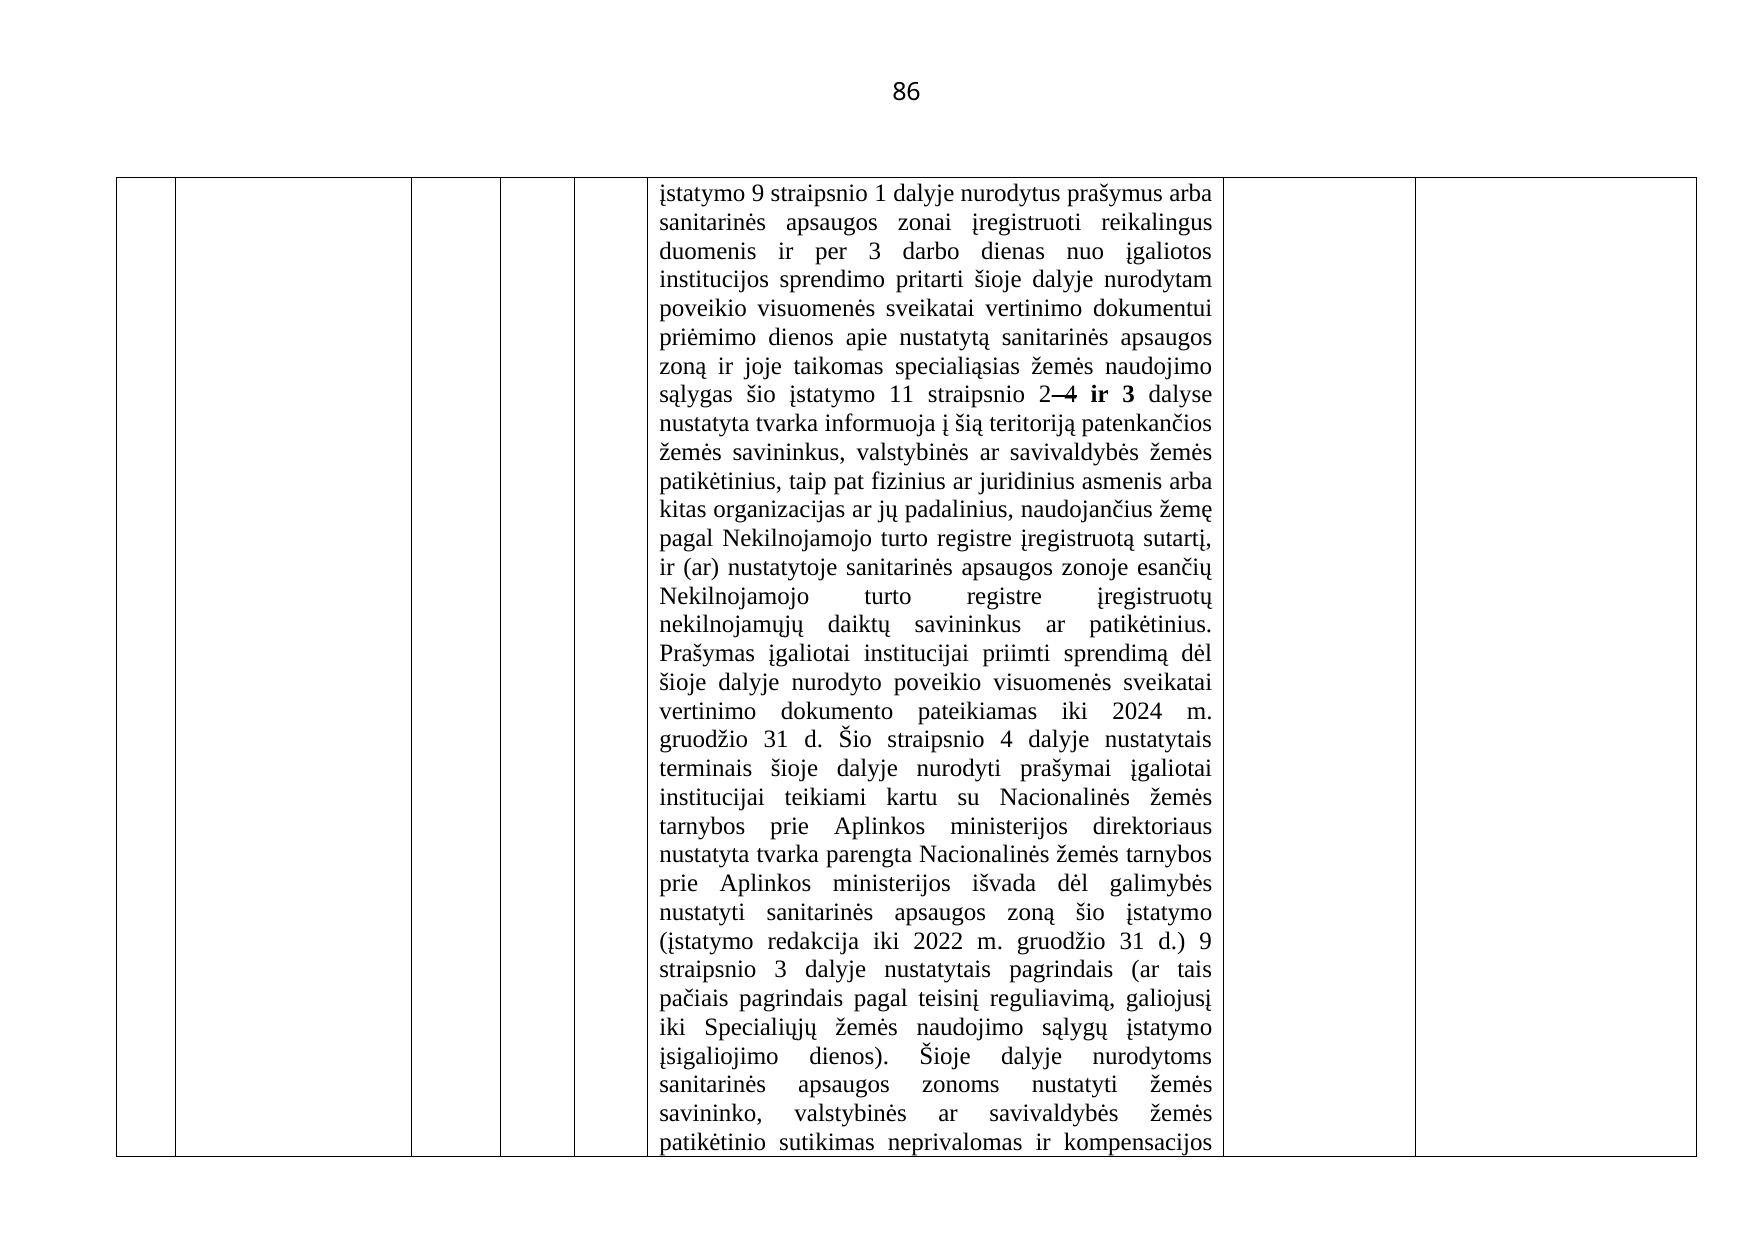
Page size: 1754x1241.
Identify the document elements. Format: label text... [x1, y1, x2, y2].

table_cell įstatymo 9 straipsnio 1 dalyje nurodytus prašymus arba sanitarinės apsaugos zonai įregistruoti reikalingus duomenis ir per 3 darbo dienas nuo įgaliotos institucijos sprendimo pritarti šioje dalyje nurodytam poveikio visuomenės sveikatai vertinimo dokumentui priėmimo dienos apie nustatytą sanitarinės apsaugos zoną ir joje taikomas specialiąsias žemės naudojimo sąlygas šio įstatymo 11 straipsnio 2–4 ir 3 dalyse nustatyta tvarka informuoja į šią teritoriją patenkančios žemės savininkus, valstybinės ar savivaldybės žemės patikėtinius, taip pat fizinius ar juridinius asmenis arba kitas organizacijas ar jų padalinius, naudojančius žemę pagal Nekilnojamojo turto registre įregistruotą sutartį, ir (ar) nustatytoje sanitarinės apsaugos zonoje esančių Nekilnojamojo turto registre įregistruotų nekilnojamųjų daiktų savininkus ar patikėtinius. Prašymas įgaliotai institucijai priimti sprendimą dėl šioje dalyje nurodyto poveikio visuomenės sveikatai vertinimo dokumento pateikiamas iki 2024 m. gruodžio 31 d. Šio straipsnio 4 dalyje nustatytais terminais šioje dalyje nurodyti prašymai įgaliotai institucijai teikiami kartu su Nacionalinės žemės tarnybos prie Aplinkos ministerijos direktoriaus nustatyta tvarka parengta Nacionalinės žemės tarnybos prie Aplinkos ministerijos išvada dėl galimybės nustatyti sanitarinės apsaugos zoną šio įstatymo (įstatymo redakcija iki 2022 m. gruodžio 31 d.) 9 straipsnio 3 dalyje nustatytais pagrindais (ar tais pačiais pagrindais pagal teisinį reguliavimą, galiojusį iki Specialiųjų žemės naudojimo sąlygų įstatymo įsigaliojimo dienos). Šioje dalyje nurodytoms sanitarinės apsaugos zonoms nustatyti žemės savininko, valstybinės ar savivaldybės žemės patikėtinio sutikimas neprivalomas ir kompensacijos [648, 178, 1223, 1156]
table_cell [412, 178, 500, 1156]
table_cell [1416, 178, 1696, 1156]
table_cell [575, 178, 647, 1156]
table_cell [117, 178, 175, 1156]
table_cell [1224, 178, 1415, 1156]
table_cell [501, 178, 574, 1156]
table_cell [176, 178, 411, 1156]
